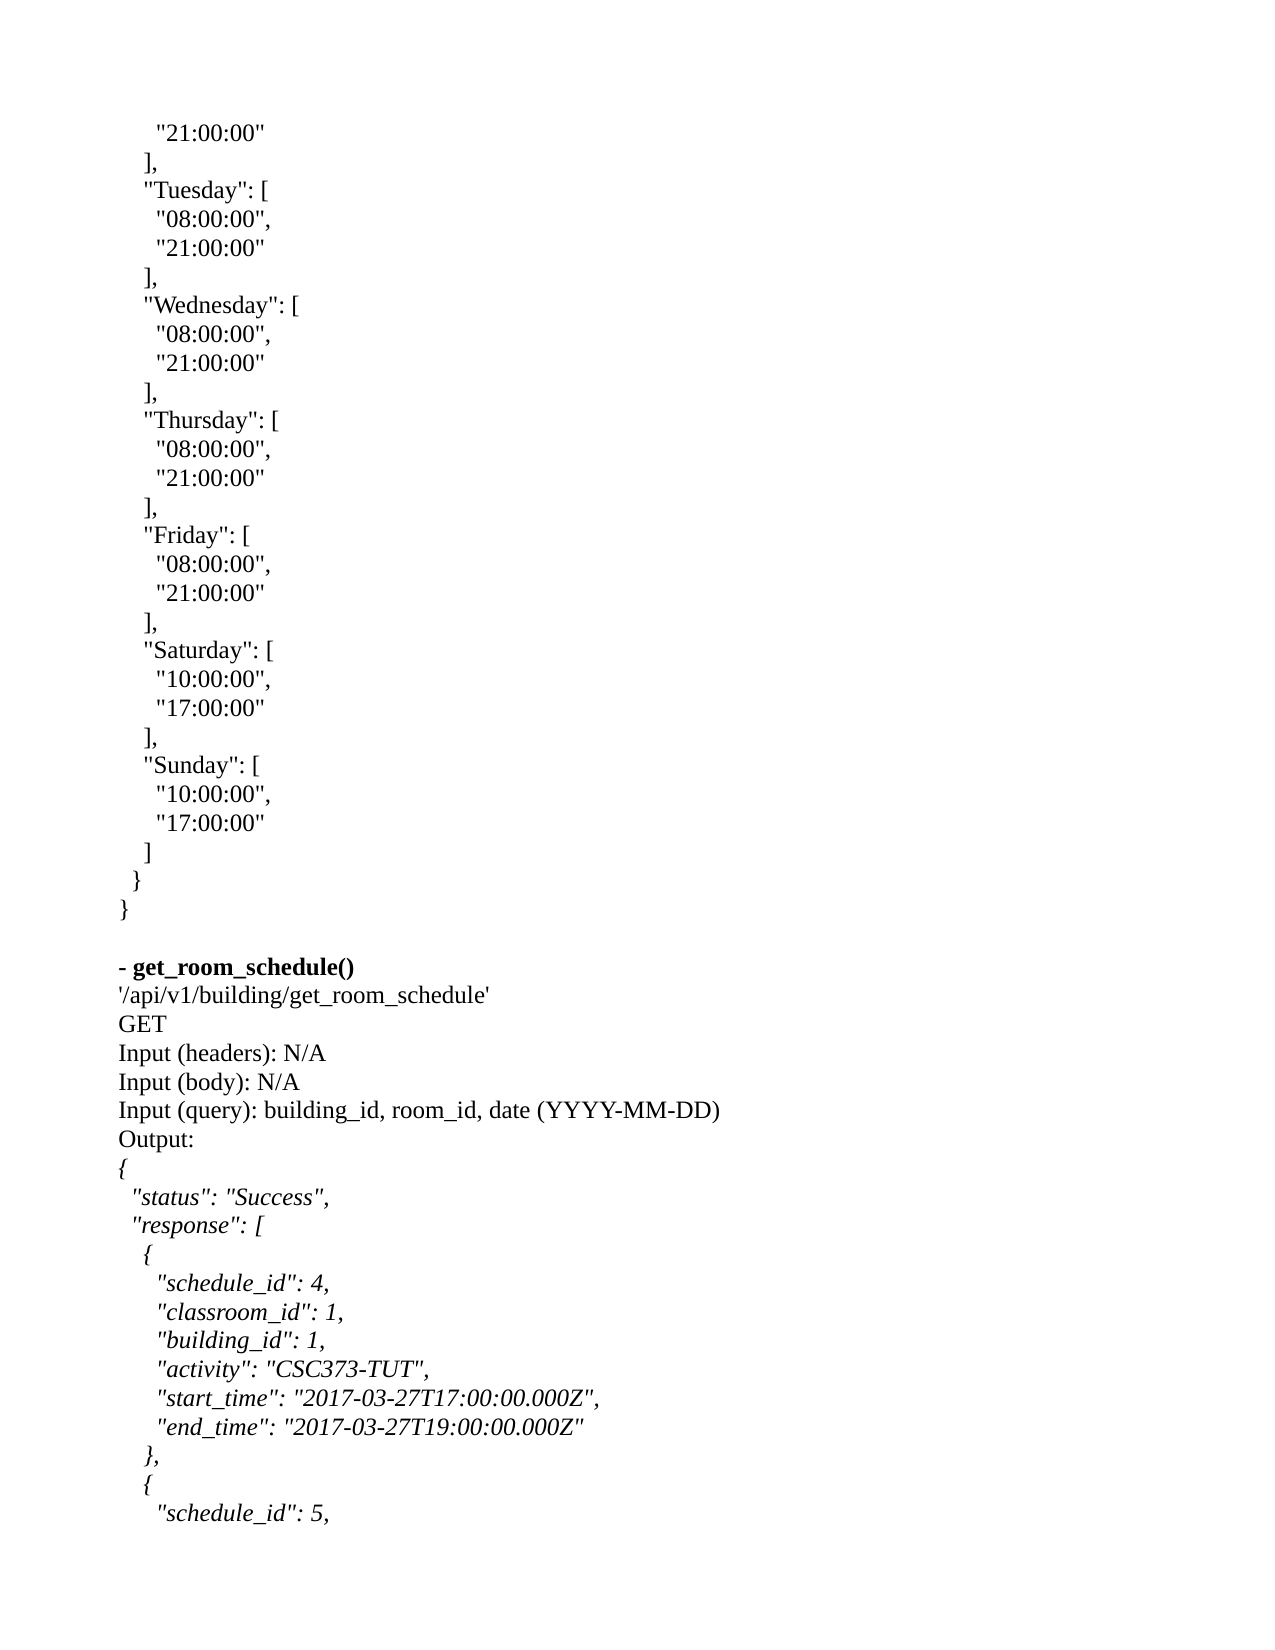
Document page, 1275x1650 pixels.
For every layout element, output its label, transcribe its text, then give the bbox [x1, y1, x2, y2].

text "classroom_id": 1, [118, 1297, 1157, 1326]
text "Wednesday": [ [118, 291, 1157, 319]
text { [118, 1153, 1157, 1182]
text "17:00:00" [118, 693, 1157, 722]
text "Friday": [ [118, 521, 1157, 549]
text Output: [118, 1124, 1157, 1153]
text Input (headers): N/A [118, 1038, 1157, 1067]
text { [118, 1469, 1157, 1498]
text Input (query): building_id, room_id, date (YYYY-MM-DD) [118, 1096, 1157, 1124]
text GET [118, 1009, 1157, 1038]
text ] [118, 837, 1157, 866]
text "21:00:00" [118, 348, 1157, 377]
text { [118, 1239, 1157, 1268]
text "Saturday": [ [118, 636, 1157, 664]
text "21:00:00" [118, 463, 1157, 492]
text "Thursday": [ [118, 406, 1157, 434]
text "schedule_id": 4, [118, 1268, 1157, 1297]
text "schedule_id": 5, [118, 1498, 1157, 1527]
text "08:00:00", [118, 319, 1157, 348]
text "10:00:00", [118, 664, 1157, 693]
text "start_time": "2017-03-27T17:00:00.000Z", [118, 1383, 1157, 1412]
text "status": "Success", [118, 1182, 1157, 1211]
text "Tuesday": [ [118, 176, 1157, 204]
text ], [118, 147, 1157, 176]
text "08:00:00", [118, 204, 1157, 233]
text } [118, 894, 1157, 923]
text ], [118, 262, 1157, 291]
text ], [118, 607, 1157, 636]
text }, [118, 1441, 1157, 1469]
text ], [118, 722, 1157, 751]
text "10:00:00", [118, 779, 1157, 808]
text "21:00:00" [118, 578, 1157, 607]
text "08:00:00", [118, 434, 1157, 463]
text "activity": "CSC373-TUT", [118, 1354, 1157, 1383]
text Input (body): N/A [118, 1067, 1157, 1096]
text "building_id": 1, [118, 1326, 1157, 1354]
text "21:00:00" [118, 118, 1157, 147]
text - get_room_schedule() [118, 952, 1157, 981]
text "21:00:00" [118, 233, 1157, 262]
text "08:00:00", [118, 549, 1157, 578]
text ], [118, 377, 1157, 406]
text '/api/v1/building/get_room_schedule' [118, 981, 1157, 1009]
text "Sunday": [ [118, 751, 1157, 779]
text ], [118, 492, 1157, 521]
text "response": [ [118, 1211, 1157, 1239]
text } [118, 866, 1157, 894]
text "17:00:00" [118, 808, 1157, 837]
text "end_time": "2017-03-27T19:00:00.000Z" [118, 1412, 1157, 1441]
